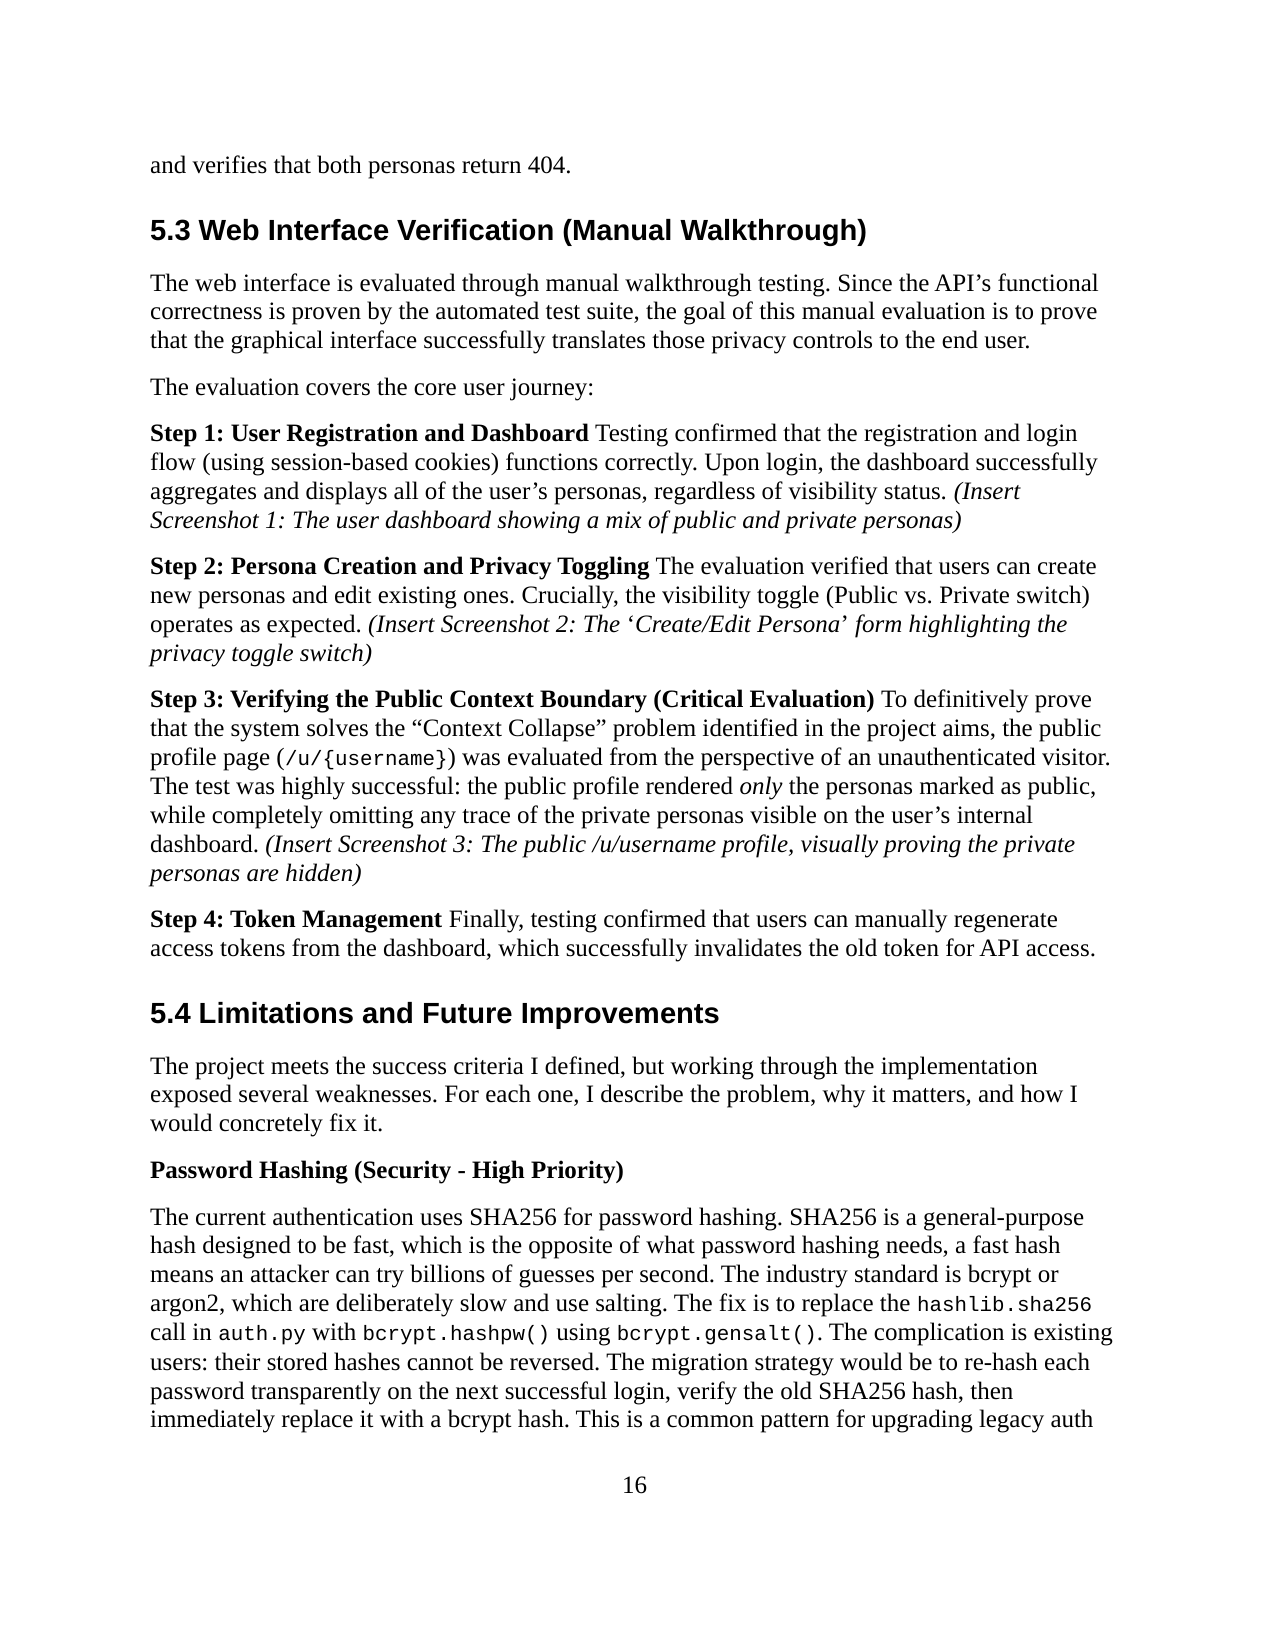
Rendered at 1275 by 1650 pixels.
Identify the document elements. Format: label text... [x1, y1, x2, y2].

text The evaluation covers the core user journey: [150, 372, 1125, 401]
text Step 1: User Registration and Dashboard Testing confirmed that the registration and login flow (using session-based cookies) functions correctly. Upon login, the dashboard successfully aggregates and displays all of the user’s personas, regardless of visibility status. (Insert Screenshot 1: The user dashboard showing a mix of public and private personas) [150, 418, 1125, 533]
text The project meets the success criteria I defined, but working through the implementation exposed several weaknesses. For each one, I describe the problem, why it matters, and how I would concretely fix it. [150, 1051, 1125, 1137]
subtitle 5.4 Limitations and Future Improvements [150, 996, 1125, 1029]
text and verifies that both personas return 404. [150, 150, 1125, 179]
text Step 4: Token Management Finally, testing confirmed that users can manually regenerate access tokens from the dashboard, which successfully invalidates the old token for API access. [150, 904, 1125, 962]
text The web interface is evaluated through manual walkthrough testing. Since the API’s functional correctness is proven by the automated test suite, the goal of this manual evaluation is to prove that the graphical interface successfully translates those privacy controls to the end user. [150, 268, 1125, 354]
text Step 3: Verifying the Public Context Boundary (Critical Evaluation) To definitively prove that the system solves the “Context Collapse” problem identified in the project aims, the public profile page (/u/{username}) was evaluated from the perspective of an unauthenticated visitor. The test was highly successful: the public profile rendered only the personas marked as public, while completely omitting any trace of the private personas visible on the user’s internal dashboard. (Insert Screenshot 3: The public /u/username profile, visually proving the private personas are hidden) [150, 684, 1125, 886]
text The current authentication uses SHA256 for password hashing. SHA256 is a general-purpose hash designed to be fast, which is the opposite of what password hashing needs, a fast hash means an attacker can try billions of guesses per second. The industry standard is bcrypt or argon2, which are deliberately slow and use salting. The fix is to replace the hashlib.sha256 call in auth.py with bcrypt.hashpw() using bcrypt.gensalt(). The complication is existing users: their stored hashes cannot be reversed. The migration strategy would be to re-hash each password transparently on the next successful login, verify the old SHA256 hash, then immediately replace it with a bcrypt hash. This is a common pattern for upgrading legacy auth [150, 1202, 1125, 1433]
text Password Hashing (Security - High Priority) [150, 1155, 1125, 1184]
text Step 2: Persona Creation and Privacy Toggling The evaluation verified that users can create new personas and edit existing ones. Crucially, the visibility toggle (Public vs. Private switch) operates as expected. (Insert Screenshot 2: The ‘Create/Edit Persona’ form highlighting the privacy toggle switch) [150, 551, 1125, 666]
subtitle 5.3 Web Interface Verification (Manual Walkthrough) [150, 213, 1125, 246]
